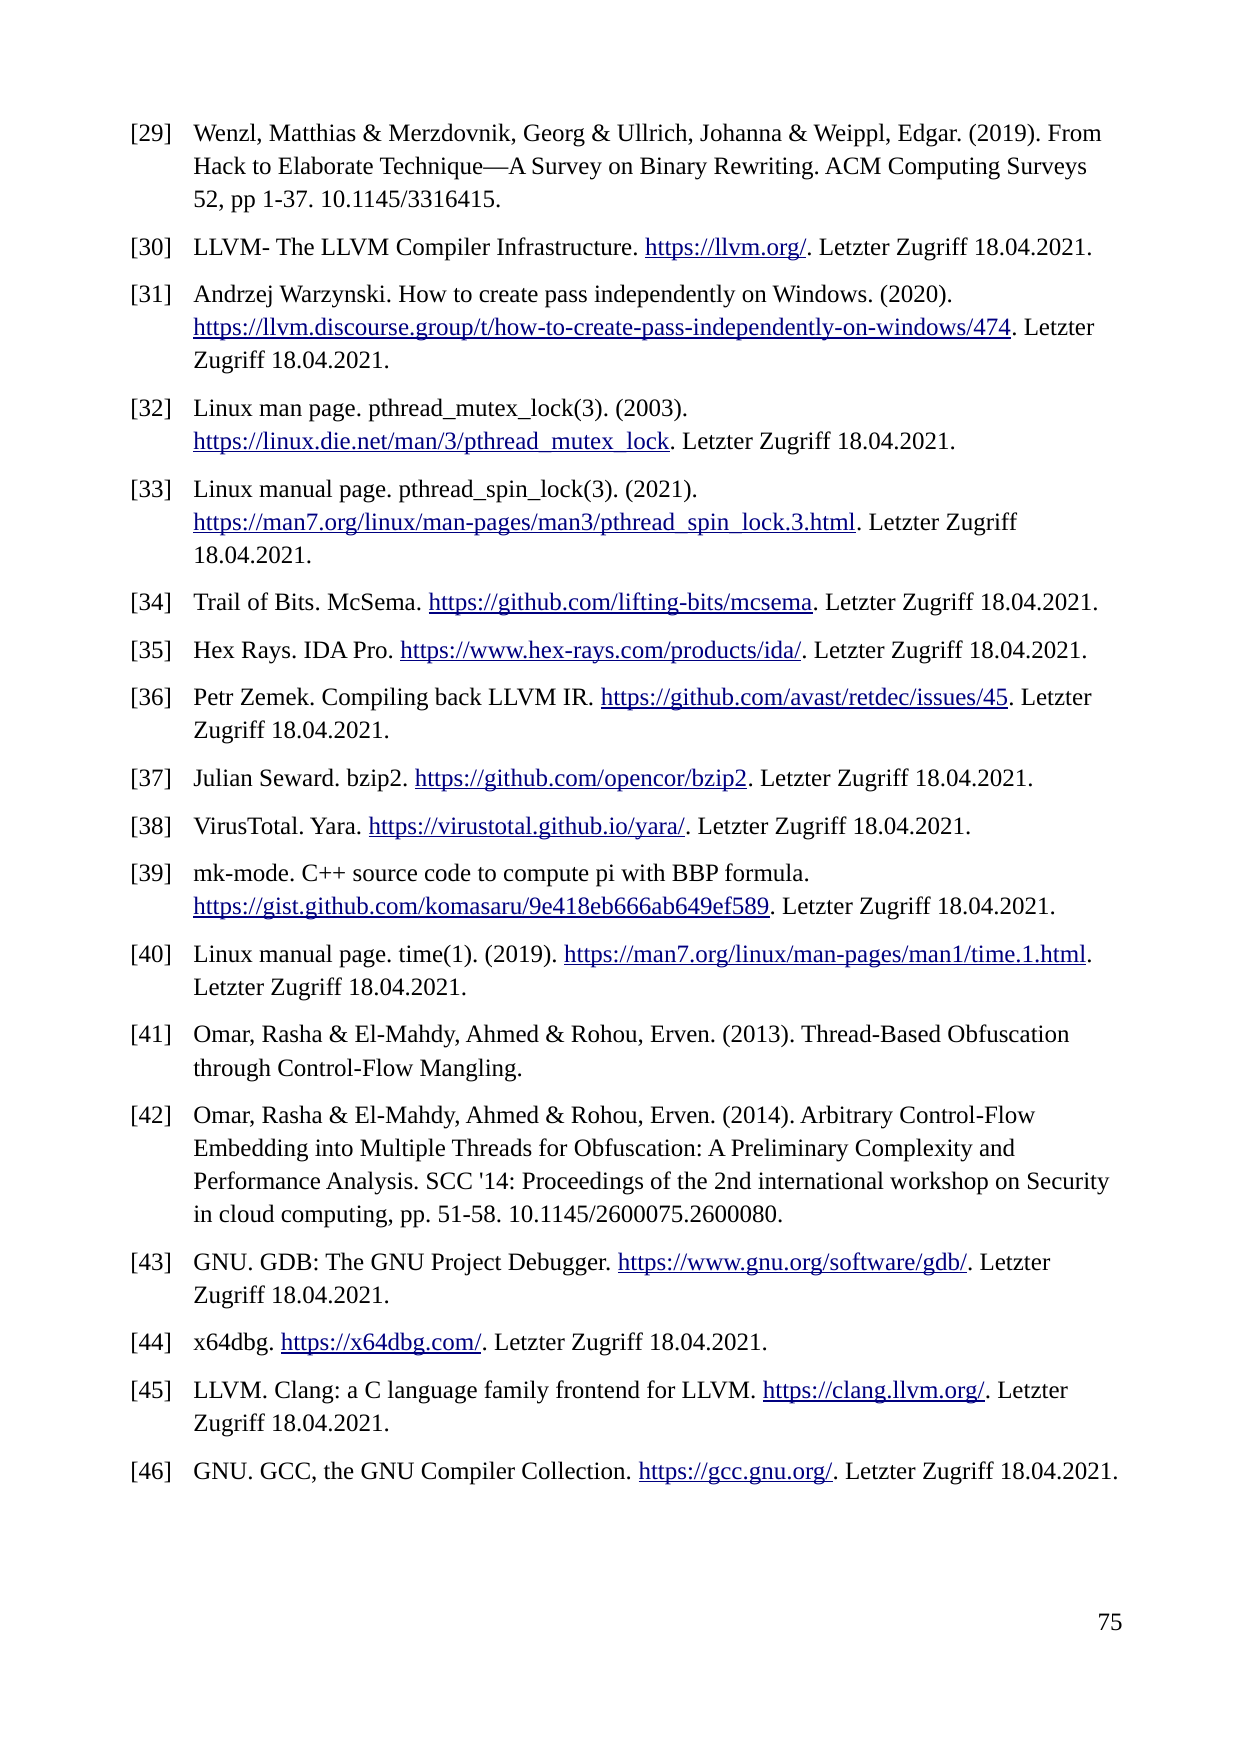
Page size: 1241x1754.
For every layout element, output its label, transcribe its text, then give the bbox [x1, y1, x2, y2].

list VirusTotal. Yara. https://virustotal.github.io/yara/. Letzter Zugriff 18.04.2021. [130, 811, 1122, 839]
list x64dbg. https://x64dbg.com/. Letzter Zugriff 18.04.2021. [130, 1327, 1122, 1356]
list GNU. GDB: The GNU Project Debugger. https://www.gnu.org/software/gdb/. Letzter Zugriff 18.04.2021. [130, 1247, 1122, 1309]
list Wenzl, Matthias & Merzdovnik, Georg & Ullrich, Johanna & Weippl, Edgar. (2019). From Hack to Elaborate Technique—A Survey on Binary Rewriting. ACM Computing Surveys 52, pp 1-37. 10.1145/3316415. [130, 118, 1122, 213]
list GNU. GCC, the GNU Compiler Collection. https://gcc.gnu.org/. Letzter Zugriff 18.04.2021. [130, 1456, 1122, 1484]
list LLVM- The LLVM Compiler Infrastructure. https://llvm.org/. Letzter Zugriff 18.04.2021. [130, 232, 1122, 261]
list Hex Rays. IDA Pro. https://www.hex-rays.com/products/ida/. Letzter Zugriff 18.04.2021. [130, 635, 1122, 664]
list Julian Seward. bzip2. https://github.com/opencor/bzip2. Letzter Zugriff 18.04.2021. [130, 763, 1122, 792]
list mk-mode. C++ source code to compute pi with BBP formula. https://gist.github.com/komasaru/9e418eb666ab649ef589. Letzter Zugriff 18.04.2021. [130, 858, 1122, 920]
list Petr Zemek. Compiling back LLVM IR. https://github.com/avast/retdec/issues/45. Letzter Zugriff 18.04.2021. [130, 682, 1122, 744]
list Andrzej Warzynski. How to create pass independently on Windows. (2020). https://llvm.discourse.group/t/how-to-create-pass-independently-on-windows/474. Letzter Zugriff 18.04.2021. [130, 279, 1122, 374]
list LLVM. Clang: a C language family frontend for LLVM. https://clang.llvm.org/. Letzter Zugriff 18.04.2021. [130, 1375, 1122, 1437]
list Linux man page. pthread_mutex_lock(3). (2003). https://linux.die.net/man/3/pthread_mutex_lock. Letzter Zugriff 18.04.2021. [130, 393, 1122, 455]
list Omar, Rasha & El-Mahdy, Ahmed & Rohou, Erven. (2013). Thread-Based Obfuscation through Control-Flow Mangling. [130, 1019, 1122, 1081]
list Linux manual page. time(1). (2019). https://man7.org/linux/man-pages/man1/time.1.html. Letzter Zugriff 18.04.2021. [130, 939, 1122, 1001]
list Trail of Bits. McSema. https://github.com/lifting-bits/mcsema. Letzter Zugriff 18.04.2021. [130, 587, 1122, 616]
list Linux manual page. pthread_spin_lock(3). (2021). https://man7.org/linux/man-pages/man3/pthread_spin_lock.3.html. Letzter Zugriff 18.04.2021. [130, 474, 1122, 568]
list Omar, Rasha & El-Mahdy, Ahmed & Rohou, Erven. (2014). Arbitrary Control-Flow Embedding into Multiple Threads for Obfuscation: A Preliminary Complexity and Performance Analysis. SCC '14: Proceedings of the 2nd international workshop on Security in cloud computing, pp. 51-58. 10.1145/2600075.2600080. [130, 1100, 1122, 1228]
